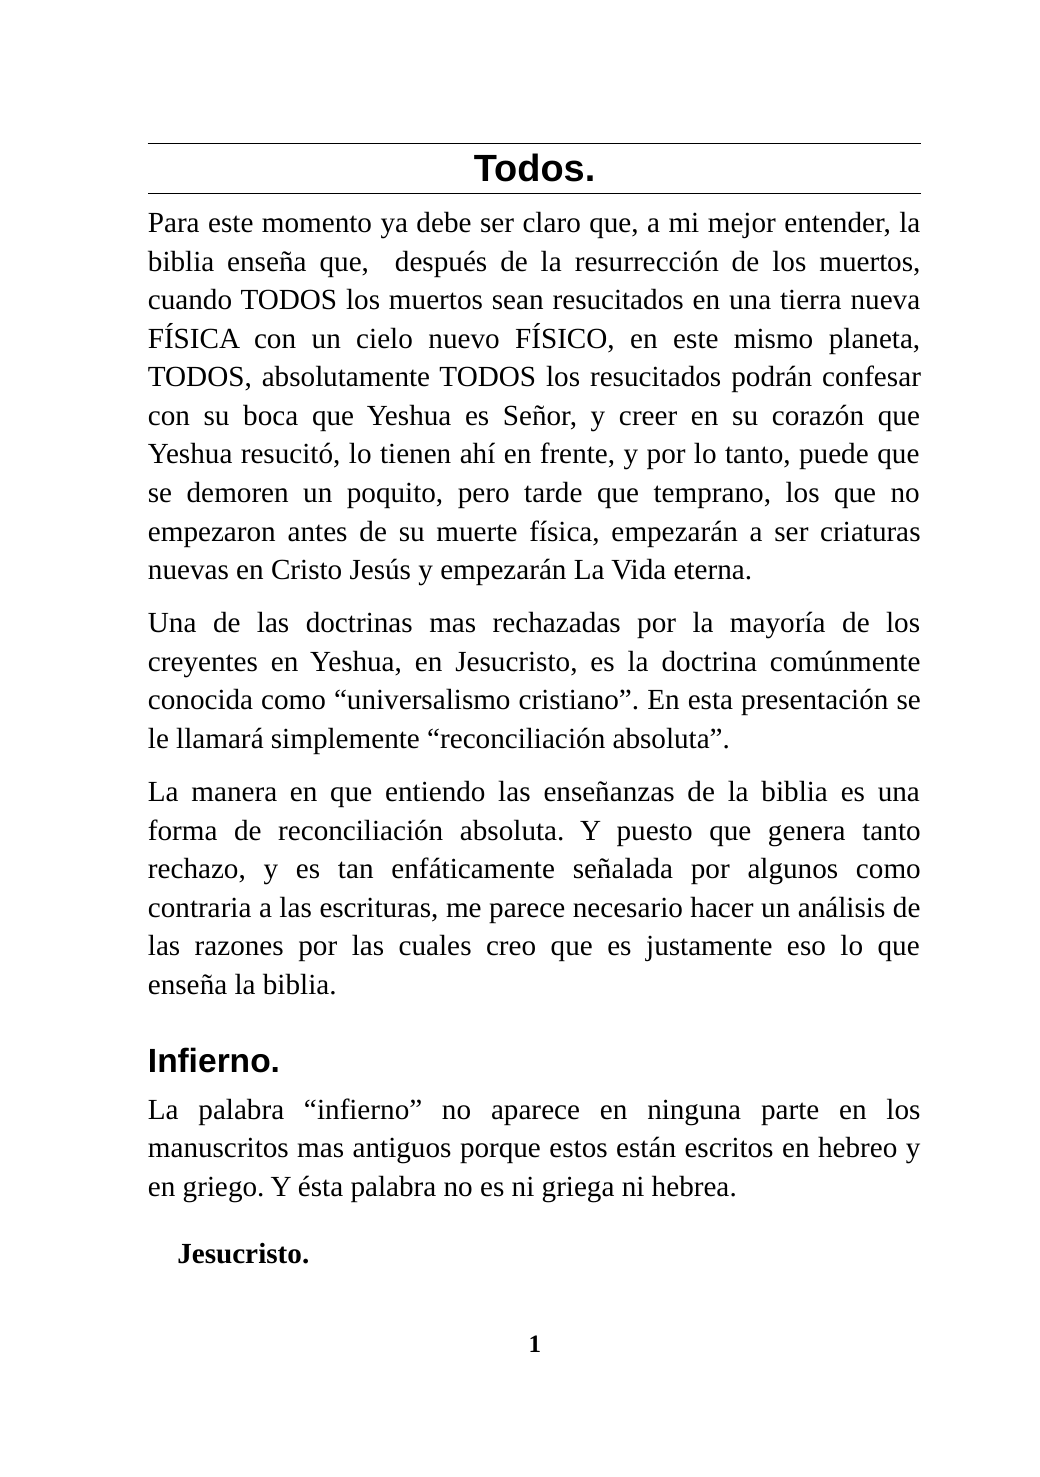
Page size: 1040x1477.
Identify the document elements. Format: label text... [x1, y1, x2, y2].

subtitle Todos. [148, 144, 921, 193]
text Para este momento ya debe ser claro que, a mi mejor entender, la biblia enseña que, después de la resurrección de los muertos, cuando TODOS los muertos sean resucitados en una tierra nueva FÍSICA con un cielo nuevo FÍSICO, en este mismo planeta, TODOS, absolutamente TODOS los resucitados podrán confesar con su boca que Yeshua es Señor, y creer en su corazón que Yeshua resucitó, lo tienen ahí en frente, y por lo tanto, puede que se demoren un poquito, pero tarde que temprano, los que no empezaron antes de su muerte física, empezarán a ser criaturas nuevas en Cristo Jesús y empezarán La Vida eterna. [148, 205, 921, 586]
subtitle Infierno. [148, 1041, 921, 1079]
subtitle Jesucristo. [177, 1237, 921, 1270]
text La palabra “infierno” no aparece en ninguna parte en los manuscritos mas antiguos porque estos están escritos en hebreo y en griego. Y ésta palabra no es ni griega ni hebrea. [148, 1092, 921, 1202]
text La manera en que entiendo las enseñanzas de la biblia es una forma de reconciliación absoluta. Y puesto que genera tanto rechazo, y es tan enfáticamente señalada por algunos como contraria a las escrituras, me parece necesario hacer un análisis de las razones por las cuales creo que es justamente eso lo que enseña la biblia. [148, 774, 921, 1000]
text Una de las doctrinas mas rechazadas por la mayoría de los creyentes en Yeshua, en Jesucristo, es la doctrina comúnmente conocida como “universalismo cristiano”. En esta presentación se le llamará simplemente “reconciliación absoluta”. [148, 605, 921, 754]
